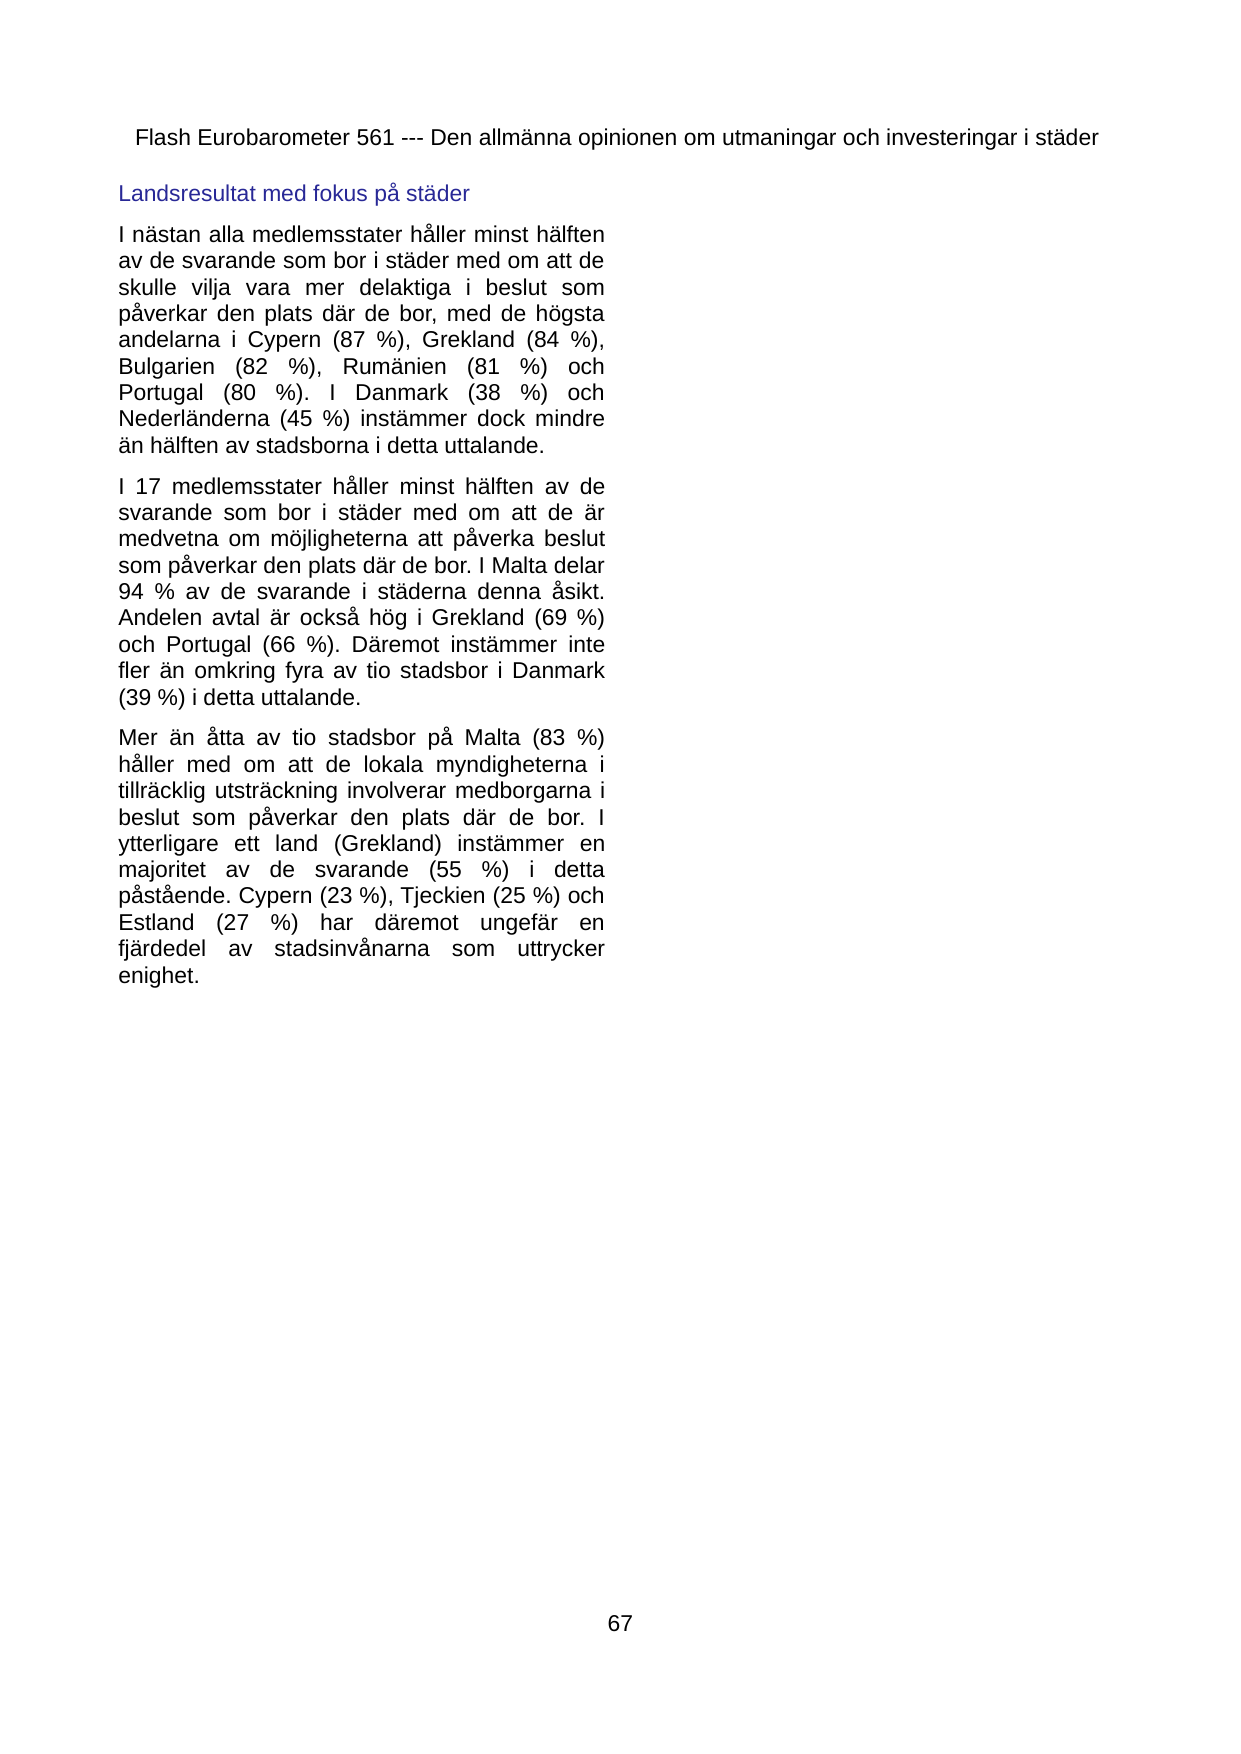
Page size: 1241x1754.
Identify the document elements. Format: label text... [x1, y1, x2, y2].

text I 17 medlemsstater håller minst hälften av de svarande som bor i städer med om att de är medvetna om möjligheterna att påverka beslut som påverkar den plats där de bor. I Malta delar 94 % av de svarande i städerna denna åsikt. Andelen avtal är också hög i Grekland (69 %) och Portugal (66 %). Däremot instämmer inte fler än omkring fyra av tio stadsbor i Danmark (39 %) i detta uttalande. [118, 473, 605, 710]
text Mer än åtta av tio stadsbor på Malta (83 %) håller med om att de lokala myndigheterna i tillräcklig utsträckning involverar medborgarna i beslut som påverkar den plats där de bor. I ytterligare ett land (Grekland) instämmer en majoritet av de svarande (55 %) i detta påstående. Cypern (23 %), Tjeckien (25 %) och Estland (27 %) har däremot ungefär en fjärdedel av stadsinvånarna som uttrycker enighet. [118, 724, 605, 988]
text Landsresultat med fokus på städer [118, 180, 605, 206]
text I nästan alla medlemsstater håller minst hälften av de svarande som bor i städer med om att de skulle vilja vara mer delaktiga i beslut som påverkar den plats där de bor, med de högsta andelarna i Cypern (87 %), Grekland (84 %), Bulgarien (82 %), Rumänien (81 %) och Portugal (80 %). I Danmark (38 %) och Nederländerna (45 %) instämmer dock mindre än hälften av stadsborna i detta uttalande. [118, 221, 605, 458]
